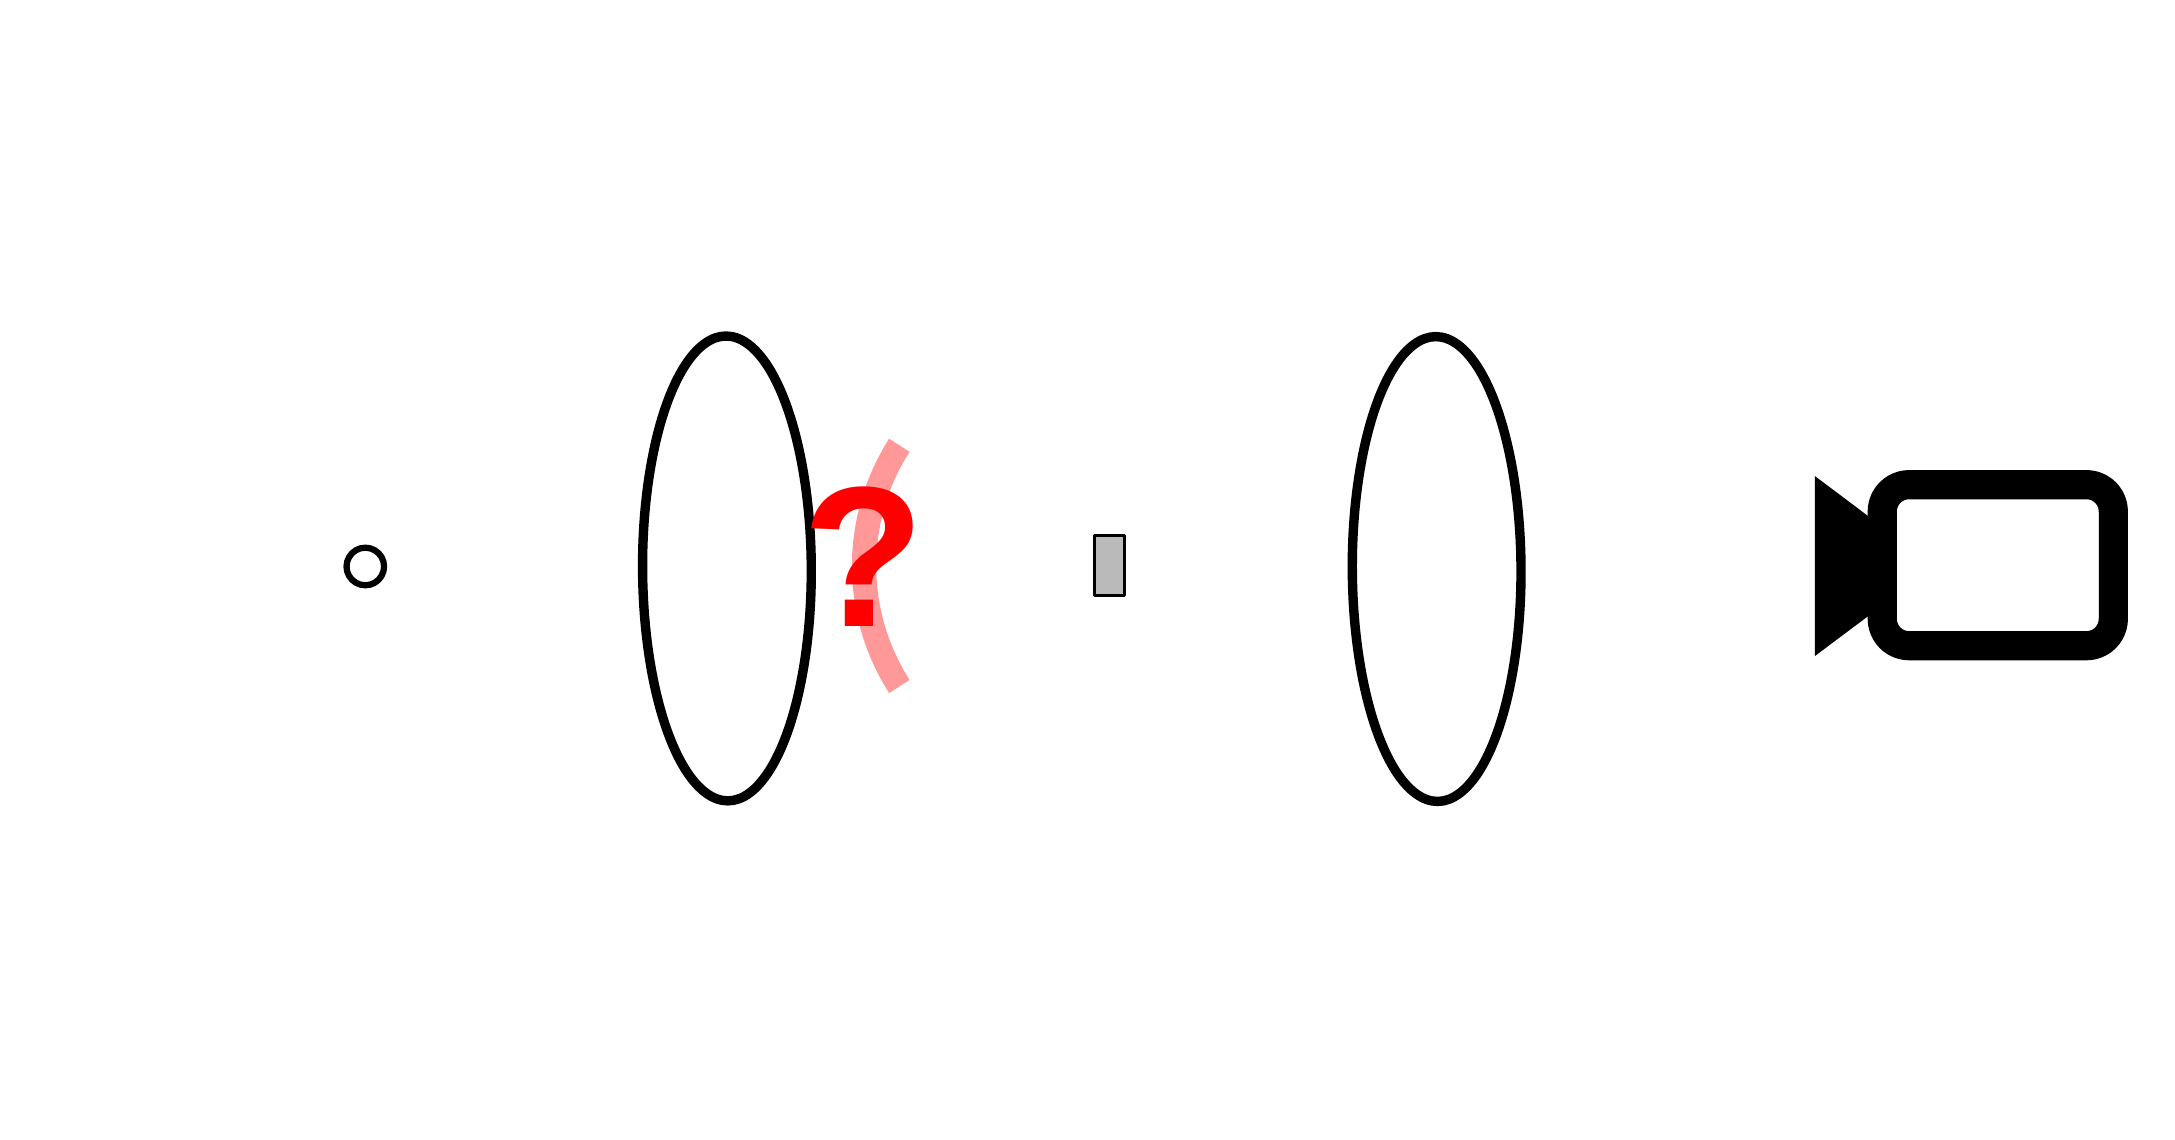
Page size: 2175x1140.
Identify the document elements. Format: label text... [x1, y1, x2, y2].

text_box [1814, 476, 1875, 657]
text_box ? [758, 438, 969, 677]
text_box [642, 0, 1747, 1140]
text_box [1882, 484, 2114, 646]
